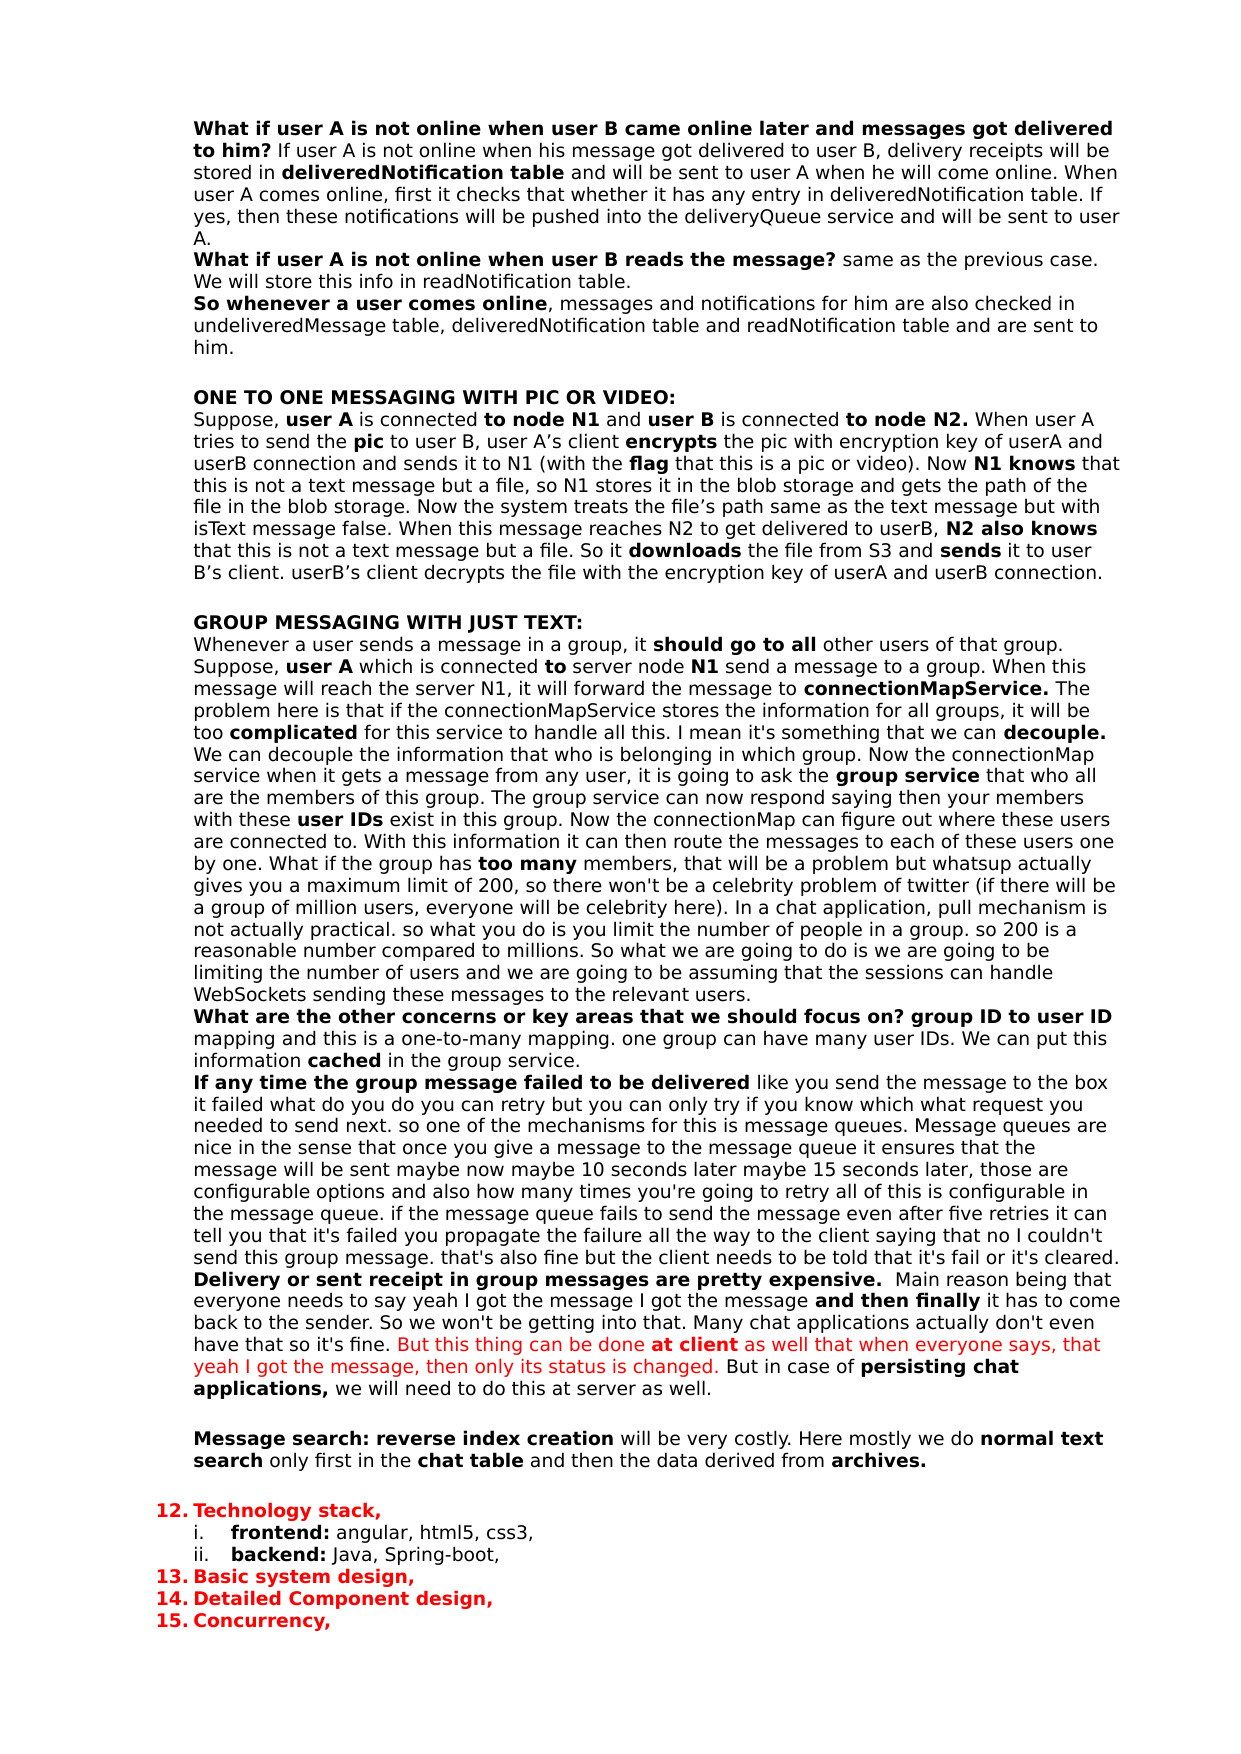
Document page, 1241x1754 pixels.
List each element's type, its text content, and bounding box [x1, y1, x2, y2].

list Detailed Component design, [156, 1588, 1122, 1609]
list What are the other concerns or key areas that we should focus on? group ID to user ID mapping and this is a one-to-many mapping. one group can have many user IDs. We can put this information cached in the group service. [156, 1006, 1122, 1072]
list If any time the group message failed to be delivered like you send the message to the box it failed what do you do you can retry but you can only try if you know which what request you needed to send next. so one of the mechanisms for this is message queues. Message queues are nice in the sense that once you give a message to the message queue it ensures that the message will be sent maybe now maybe 10 seconds later maybe 15 seconds later, those are configurable options and also how many times you're going to retry all of this is configurable in the message queue. if the message queue fails to send the message even after five retries it can tell you that it's failed you propagate the failure all the way to the client saying that no I couldn't send this group message. that's also fine but the client needs to be told that it's fail or it's cleared. [156, 1072, 1122, 1268]
list Whenever a user sends a message in a group, it should go to all other users of that group. Suppose, user A which is connected to server node N1 send a message to a group. When this message will reach the server N1, it will forward the message to connectionMapService. The problem here is that if the connectionMapService stores the information for all groups, it will be too complicated for this service to handle all this. I mean it's something that we can decouple. We can decouple the information that who is belonging in which group. Now the connectionMap service when it gets a message from any user, it is going to ask the group service that who all are the members of this group. The group service can now respond saying then your members with these user IDs exist in this group. Now the connectionMap can figure out where these users are connected to. With this information it can then route the messages to each of these users one by one. What if the group has too many members, that will be a problem but whatsup actually gives you a maximum limit of 200, so there won't be a celebrity problem of twitter (if there will be a group of million users, everyone will be celebrity here). In a chat application, pull mechanism is not actually practical. so what you do is you limit the number of people in a group. so 200 is a reasonable number compared to millions. So what we are going to do is we are going to be limiting the number of users and we are going to be assuming that the sessions can handle WebSockets sending these messages to the relevant users. [156, 634, 1122, 1006]
list So whenever a user comes online, messages and notifications for him are also checked in undeliveredMessage table, deliveredNotification table and readNotification table and are sent to him. [156, 293, 1122, 359]
list Basic system design, [156, 1566, 1122, 1588]
list backend: Java, Spring-boot, [193, 1544, 1122, 1566]
list GROUP MESSAGING WITH JUST TEXT: [156, 612, 1122, 634]
list Concurrency, [156, 1609, 1122, 1631]
list frontend: angular, html5, css3, [193, 1522, 1122, 1544]
list ONE TO ONE MESSAGING WITH PIC OR VIDEO: [156, 387, 1122, 409]
list Suppose, user A is connected to node N1 and user B is connected to node N2. When user A tries to send the pic to user B, user A’s client encrypts the pic with encryption key of userA and userB connection and sends it to N1 (with the flag that this is a pic or video). Now N1 knows that this is not a text message but a file, so N1 stores it in the blob storage and gets the path of the file in the blob storage. Now the system treats the file’s path same as the text message but with isText message false. When this message reaches N2 to get delivered to userB, N2 also knows that this is not a text message but a file. So it downloads the file from S3 and sends it to user B’s client. userB’s client decrypts the file with the encryption key of userA and userB connection. [156, 409, 1122, 584]
list Delivery or sent receipt in group messages are pretty expensive. Main reason being that everyone needs to say yeah I got the message I got the message and then finally it has to come back to the sender. So we won't be getting into that. Many chat applications actually don't even have that so it's fine. But this thing can be done at client as well that when everyone says, that yeah I got the message, then only its status is changed. But in case of persisting chat applications, we will need to do this at server as well. [156, 1268, 1122, 1400]
list Technology stack, [156, 1500, 1122, 1522]
list What if user A is not online when user B came online later and messages got delivered to him? If user A is not online when his message got delivered to user B, delivery receipts will be stored in deliveredNotification table and will be sent to user A when he will come online. When user A comes online, first it checks that whether it has any entry in deliveredNotification table. If yes, then these notifications will be pushed into the deliveryQueue service and will be sent to user A. [156, 118, 1122, 249]
list Message search: reverse index creation will be very costly. Here mostly we do normal text search only first in the chat table and then the data derived from archives. [156, 1428, 1122, 1472]
list What if user A is not online when user B reads the message? same as the previous case. We will store this info in readNotification table. [156, 249, 1122, 293]
